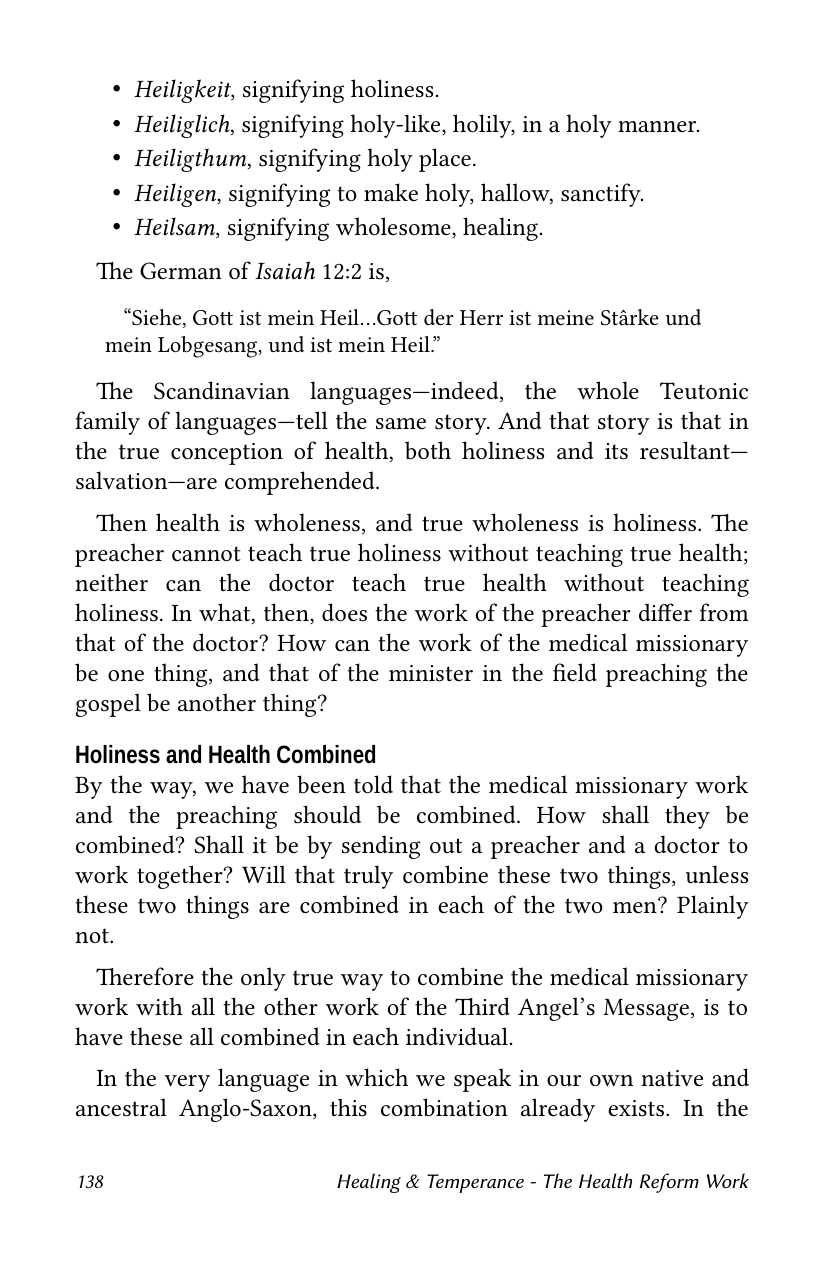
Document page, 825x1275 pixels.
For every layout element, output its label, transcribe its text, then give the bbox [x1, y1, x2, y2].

text Then health is wholeness, and true wholeness is holiness. The preacher cannot teach true holiness without teaching true health; neither can the doctor teach true health without teaching holiness. In what, then, does the work of the preacher differ from that of the doctor? How can the work of the medical missionary be one thing, and that of the minister in the field preaching the gospel be another thing? [75, 509, 750, 717]
list Heiligkeit, signifying holiness. [112, 75, 750, 103]
text The German of Isaiah 12:2 is, [75, 257, 750, 285]
list Heiligthum, signifying holy place. [112, 144, 750, 173]
text In the very language in which we speak in our own native and ancestral Anglo-Saxon, this combination already exists. In the [75, 1064, 750, 1123]
text Therefore the only true way to combine the medical missionary work with all the other work of the Third Angel’s Message, is to have these all combined in each individual. [75, 963, 750, 1051]
subtitle Holiness and Health Combined [75, 739, 750, 768]
text The Scandinavian languages—indeed, the whole Teutonic family of languages—tell the same story. And that story is that in the true conception of health, both holiness and its resultant—salvation—are comprehended. [75, 378, 750, 496]
text By the way, we have been told that the medical missionary work and the preaching should be combined. How shall they be combined? Shall it be by sending out a preacher and a doctor to work together? Will that truly combine these two things, unless these two things are combined in each of the two men? Plainly not. [75, 771, 750, 949]
list Heiligen, signifying to make holy, hallow, sanctify. [112, 179, 750, 207]
list Heilsam, signifying wholesome, healing. [112, 213, 750, 242]
list Heiliglich, signifying holy-like, holily, in a holy manner. [112, 109, 750, 138]
text “Siehe, Gott ist mein Heil...Gott der Herr ist meine Stârke und mein Lobgesang, und ist mein Heil.” [105, 305, 720, 358]
